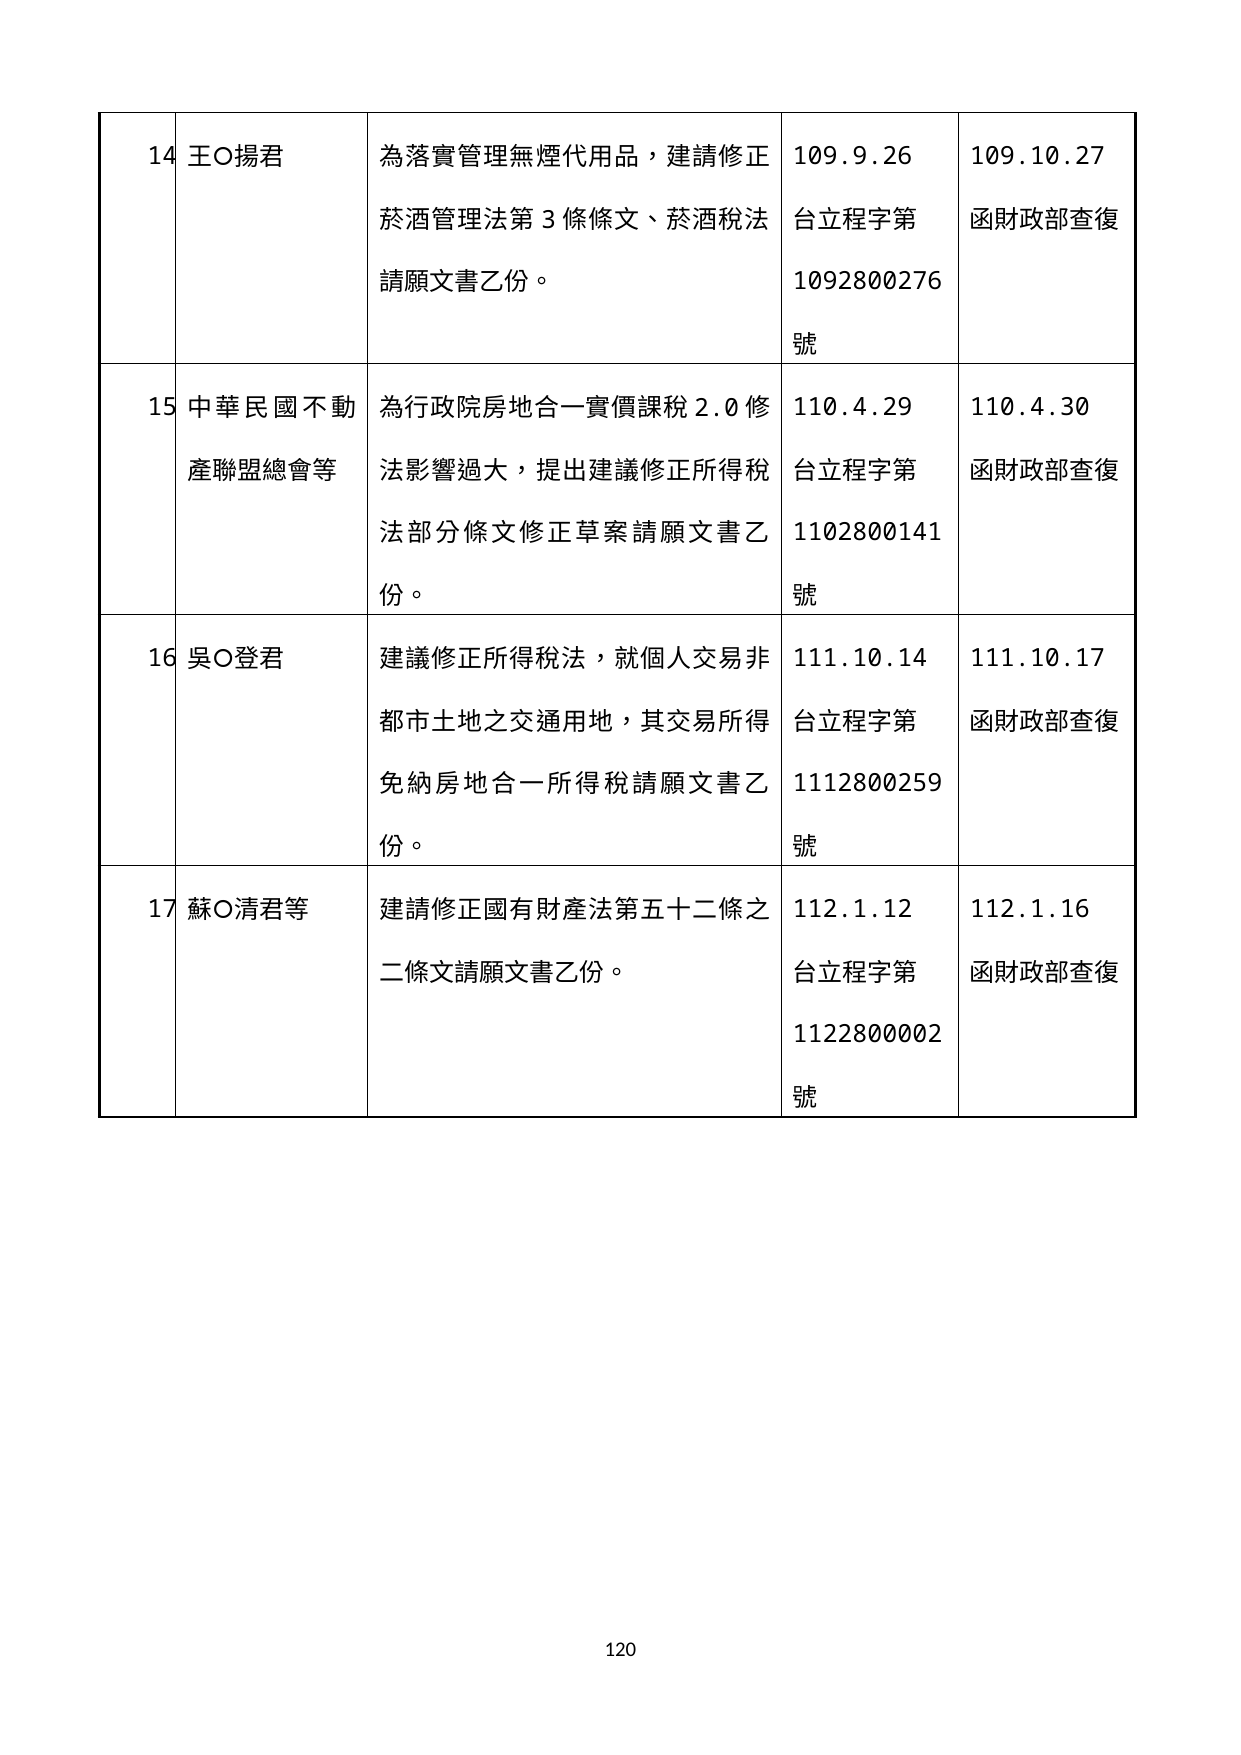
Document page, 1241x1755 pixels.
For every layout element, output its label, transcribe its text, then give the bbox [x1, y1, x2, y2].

table_cell 吳登君 [176, 615, 367, 865]
table_cell [101, 866, 175, 1116]
table_cell 110.4.30 函財政部查復 [959, 364, 1134, 614]
table_cell 建議修正所得稅法，就個人交易非都市土地之交通用地，其交易所得免納房地合一所得稅請願文書乙份。 [368, 615, 781, 865]
table_cell 112.1.12 台立程字第 1122800002號 [782, 866, 958, 1116]
table_cell 為行政院房地合一實價課稅2.0修法影響過大，提出建議修正所得稅法部分條文修正草案請願文書乙份。 [368, 364, 781, 614]
table_cell 蘇清君等 [176, 866, 367, 1116]
table_cell [101, 364, 175, 614]
table_cell 109.9.26 台立程字第 1092800276號 [782, 113, 958, 363]
table_cell 111.10.14 台立程字第 1112800259號 [782, 615, 958, 865]
table_cell 109.10.27 函財政部查復 [959, 113, 1134, 363]
table_cell [101, 113, 175, 363]
table_cell [101, 615, 175, 865]
table_cell 111.10.17 函財政部查復 [959, 615, 1134, 865]
table_cell 中華民國不動產聯盟總會等 [176, 364, 367, 614]
table_cell 王揚君 [176, 113, 367, 363]
table_cell 為落實管理無煙代用品，建請修正菸酒管理法第3條條文、菸酒稅法請願文書乙份。 [368, 113, 781, 363]
table_cell 110.4.29 台立程字第 1102800141號 [782, 364, 958, 614]
table_cell 112.1.16 函財政部查復 [959, 866, 1134, 1116]
table_cell 建請修正國有財產法第五十二條之二條文請願文書乙份。 [368, 866, 781, 1116]
table_cell [166, 656, 173, 664]
table_cell [166, 150, 171, 158]
